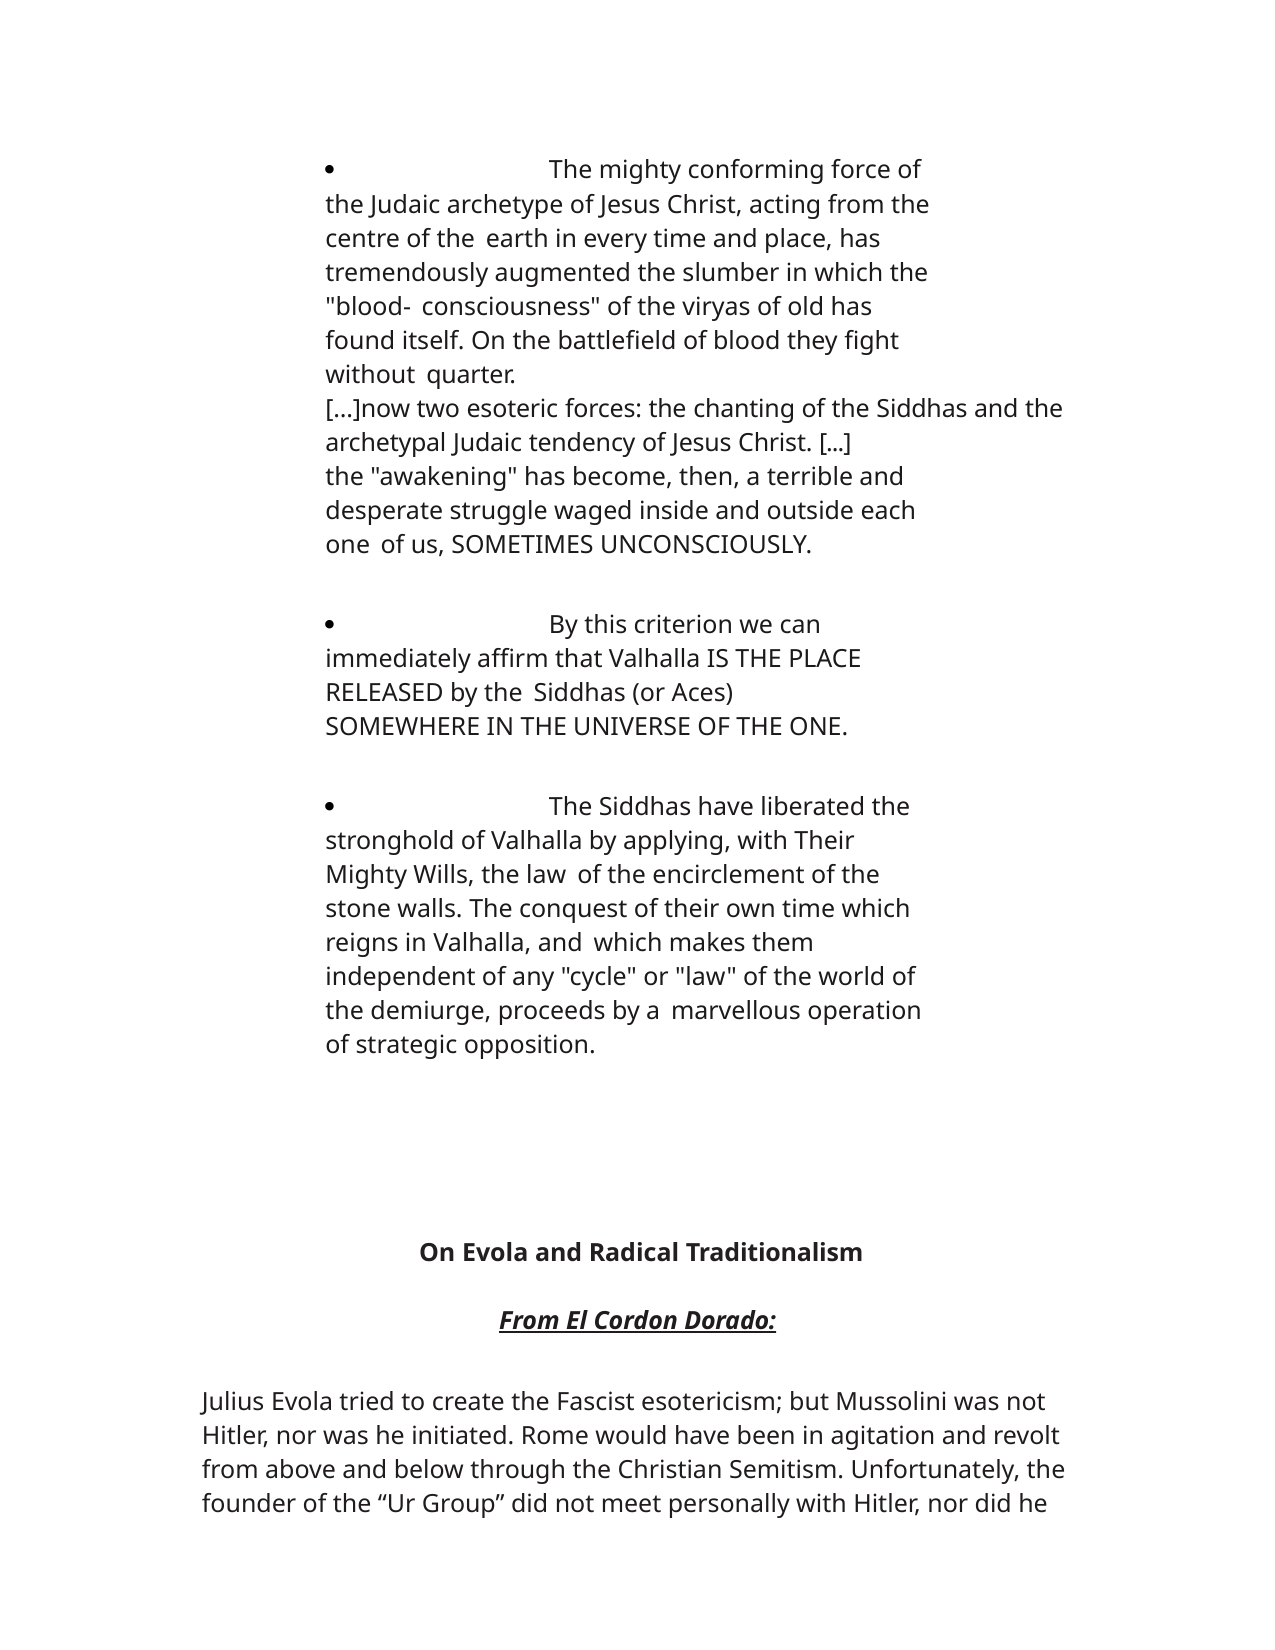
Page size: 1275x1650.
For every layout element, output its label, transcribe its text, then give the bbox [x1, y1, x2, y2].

text Julius Evola tried to create the Fascist esotericism; but Mussolini was not Hitler, nor was he initiated. Rome would have been in agitation and revolt from above and below through the Christian Semitism. Unfortunately, the founder of the “Ur Group” did not meet personally with Hitler, nor did he [202, 1384, 1069, 1520]
text From El Cordon Dorado: [118, 1303, 1157, 1337]
list The mighty conforming force of the Judaic archetype of Jesus Christ, acting from the centre of the earth in every time and place, has tremendously augmented the slumber in which the "blood- consciousness" of the viryas of old has found itself. On the battlefield of blood they fight without quarter. [325, 152, 941, 391]
list The Siddhas have liberated the stronghold of Valhalla by applying, with Their Mighty Wills, the law of the encirclement of the stone walls. The conquest of their own time which reigns in Valhalla, and which makes them independent of any "cycle" or "law" of the world of the demiurge, proceeds by a marvellous operation of strategic opposition. [325, 788, 942, 1061]
list By this criterion we can immediately affirm that Valhalla IS THE PLACE RELEASED by the Siddhas (or Aces) SOMEWHERE IN THE UNIVERSE OF THE ONE. [325, 606, 891, 743]
text the "awakening" has become, then, a terrible and desperate struggle waged inside and outside each one of us, SOMETIMES UNCONSCIOUSLY. [325, 459, 958, 561]
text On Evola and Radical Traditionalism [133, 1234, 1149, 1268]
text [...]now two esoteric forces: the chanting of the Siddhas and the archetypal Judaic tendency of Jesus Christ. [...] [325, 391, 1157, 459]
